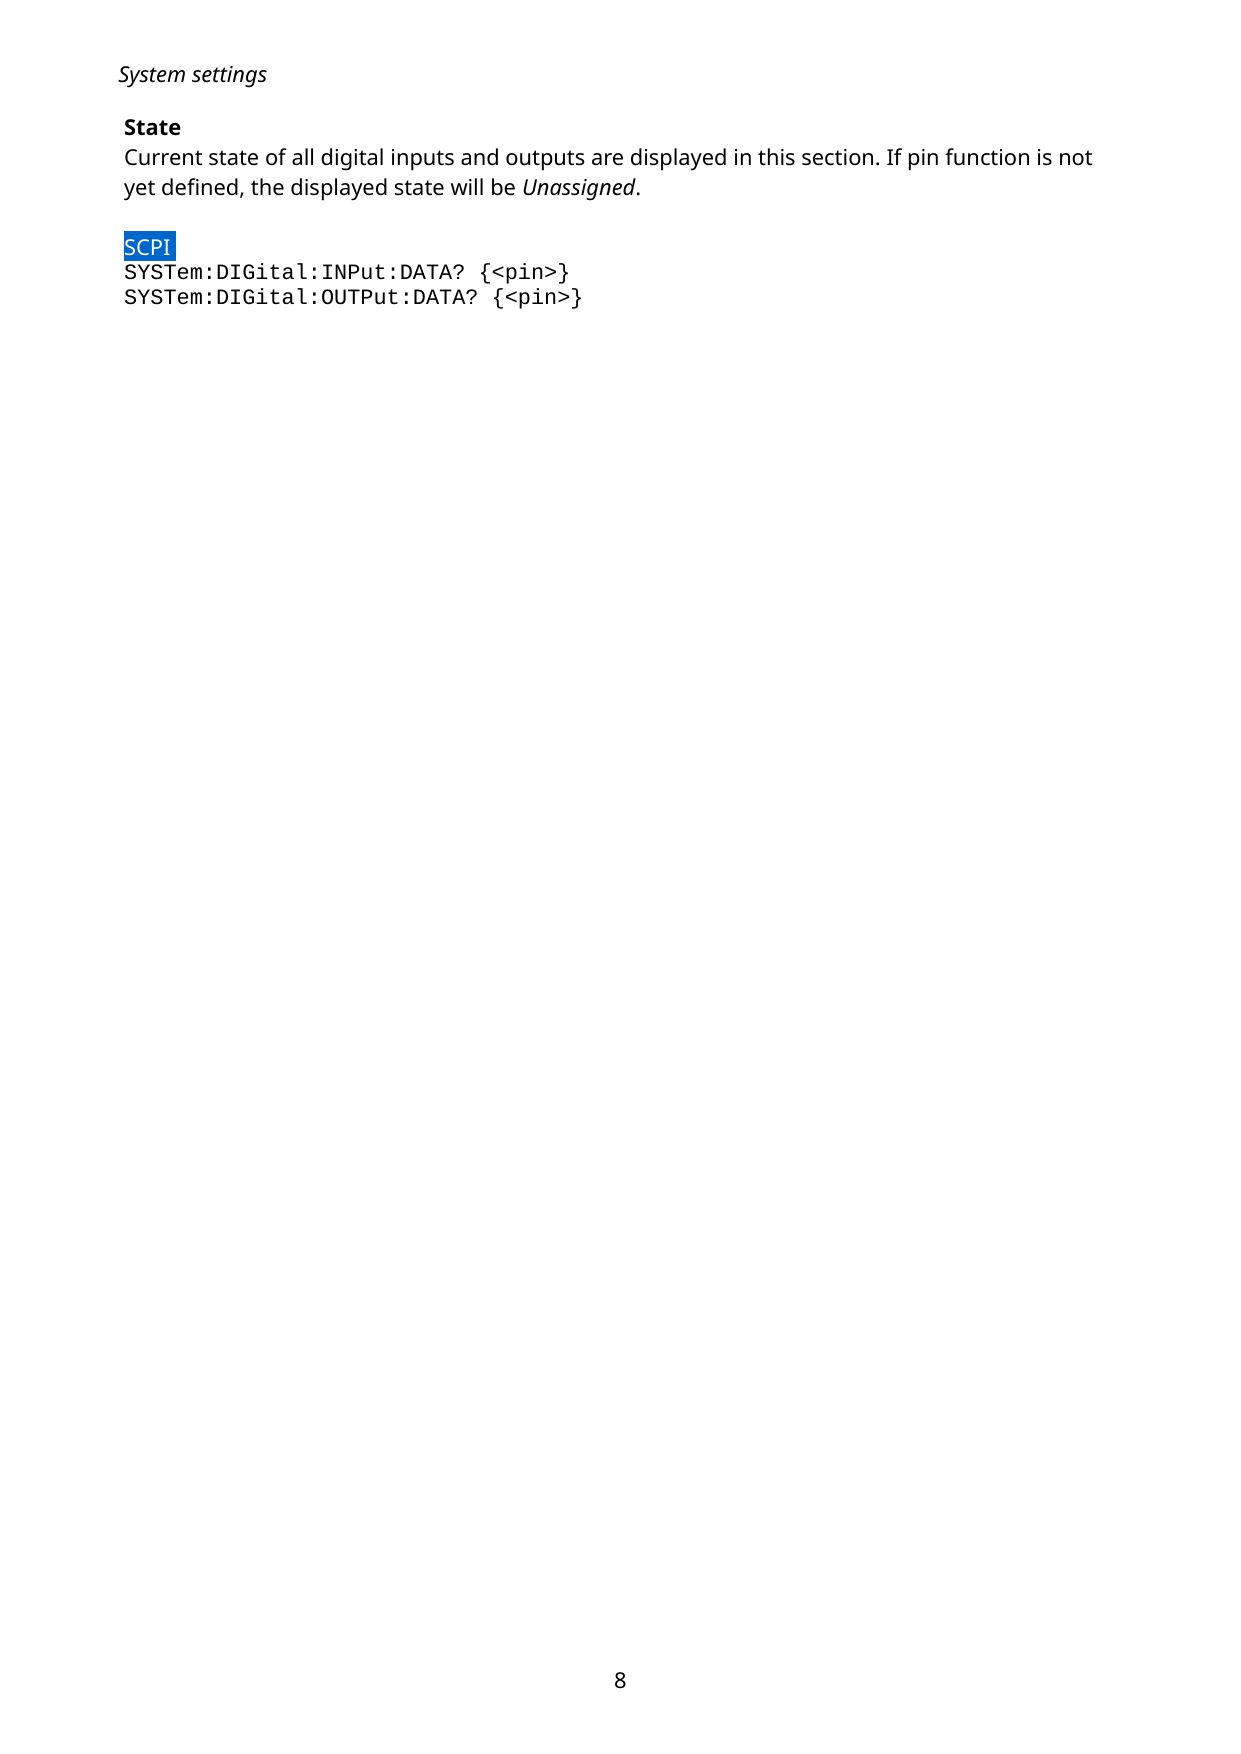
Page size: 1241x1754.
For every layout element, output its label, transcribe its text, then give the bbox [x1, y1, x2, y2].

table_cell State Current state of all digital inputs and outputs are displayed in this section. If pin function is not yet defined, the displayed state will be Unassigned. SCPI SYSTem:DIGital:INPut:DATA? {<pin>} SYSTem:DIGital:OUTPut:DATA? {<pin>} [118, 107, 1123, 317]
